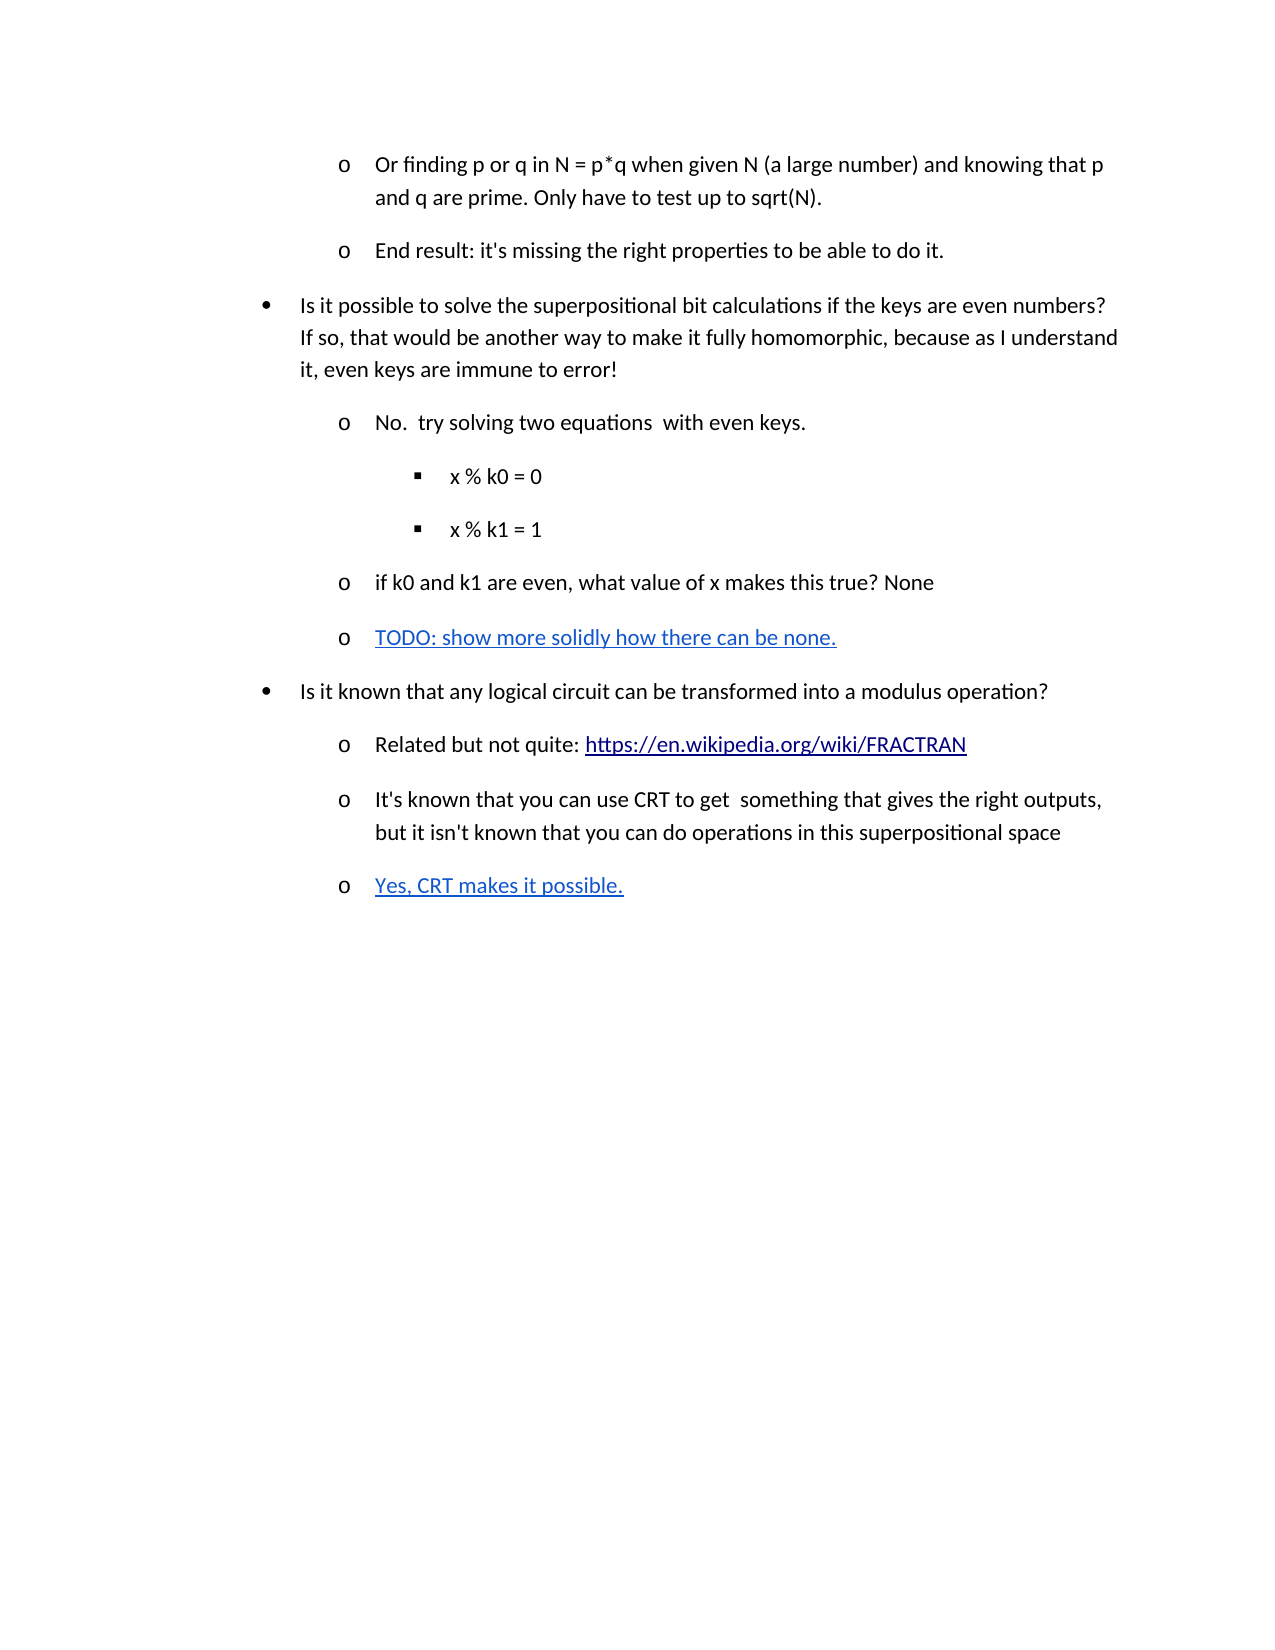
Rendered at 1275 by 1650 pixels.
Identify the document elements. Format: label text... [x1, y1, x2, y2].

list No. try solving two equations with even keys. [337, 408, 1125, 437]
list Yes, CRT makes it possible. [337, 871, 1125, 900]
list End result: it's missing the right properties to be able to do it. [337, 236, 1125, 266]
list x % k0 = 0 [412, 462, 1125, 491]
list if k0 and k1 are even, what value of x makes this true? None [337, 568, 1125, 598]
list Or finding p or q in N = p*q when given N (a large number) and knowing that p and q are prime. Only have to test up to sqrt(N). [337, 150, 1125, 211]
list Is it possible to solve the superpositional bit calculations if the keys are even numbers? If so, that would be another way to make it fully homomorphic, because as I understand it, even keys are immune to error! [262, 291, 1125, 383]
list TODO: show more solidly how there can be none. [337, 623, 1125, 652]
list Related but not quite: https://en.wikipedia.org/wiki/FRACTRAN [337, 730, 1125, 759]
list x % k1 = 1 [412, 516, 1125, 543]
list Is it known that any logical circuit can be transformed into a modulus operation? [262, 677, 1125, 705]
list It's known that you can use CRT to get something that gives the right outputs, but it isn't known that you can do operations in this superpositional space [337, 785, 1125, 846]
